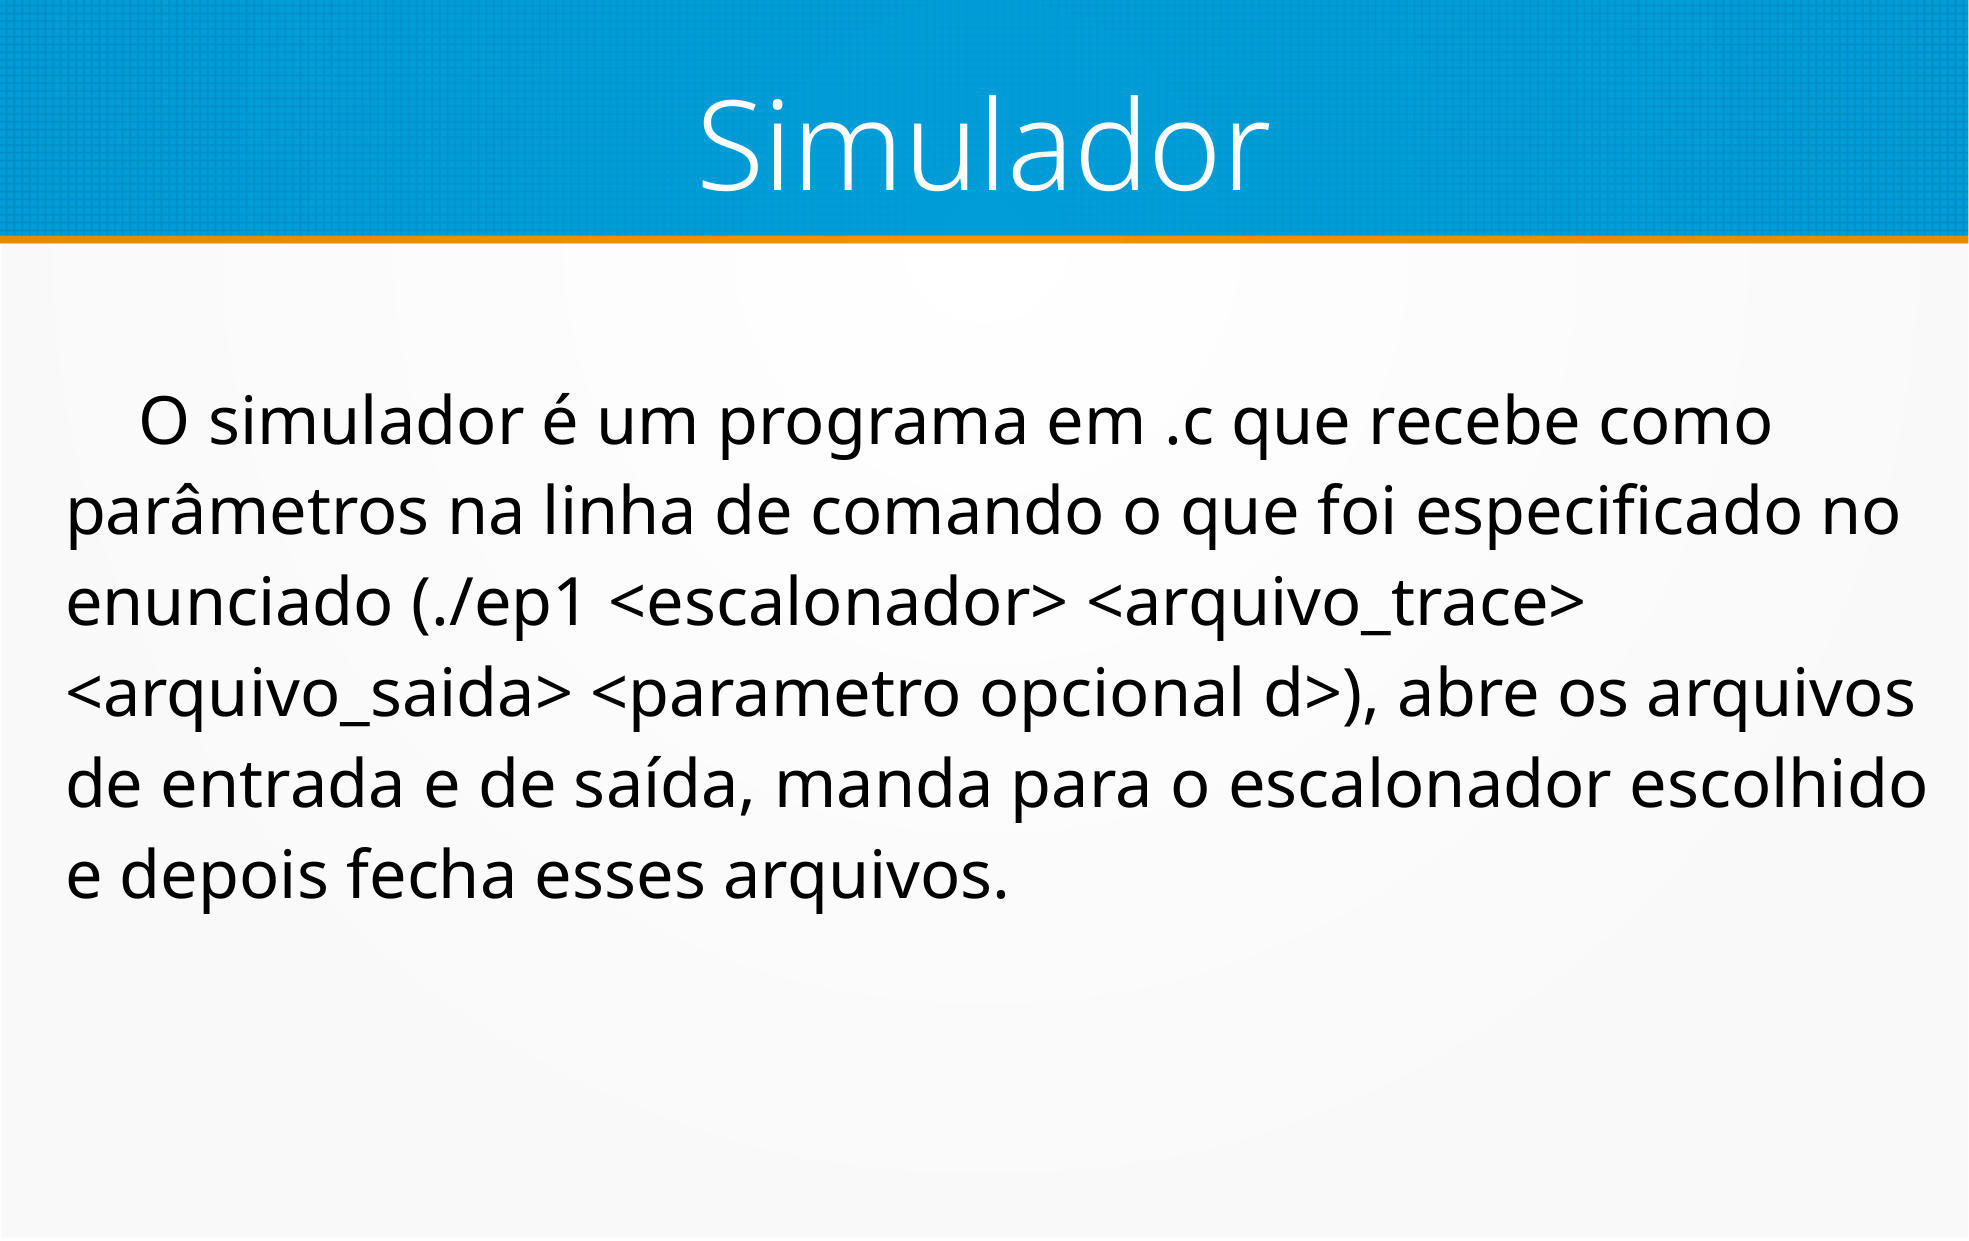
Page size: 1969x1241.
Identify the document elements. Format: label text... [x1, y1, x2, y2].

title Simulador [98, 19, 1870, 227]
text_box O simulador é um programa em .c que recebe como parâmetros na linha de comando o que foi especificado no enunciado (./ep1 <escalonador> <arquivo_trace> <arquivo_saida> <parametro opcional d>), abre os arquivos de entrada e de saída, manda para o escalonador escolhido e depois fecha esses arquivos. [59, 412, 1961, 969]
picture [0, 236, 1969, 1241]
